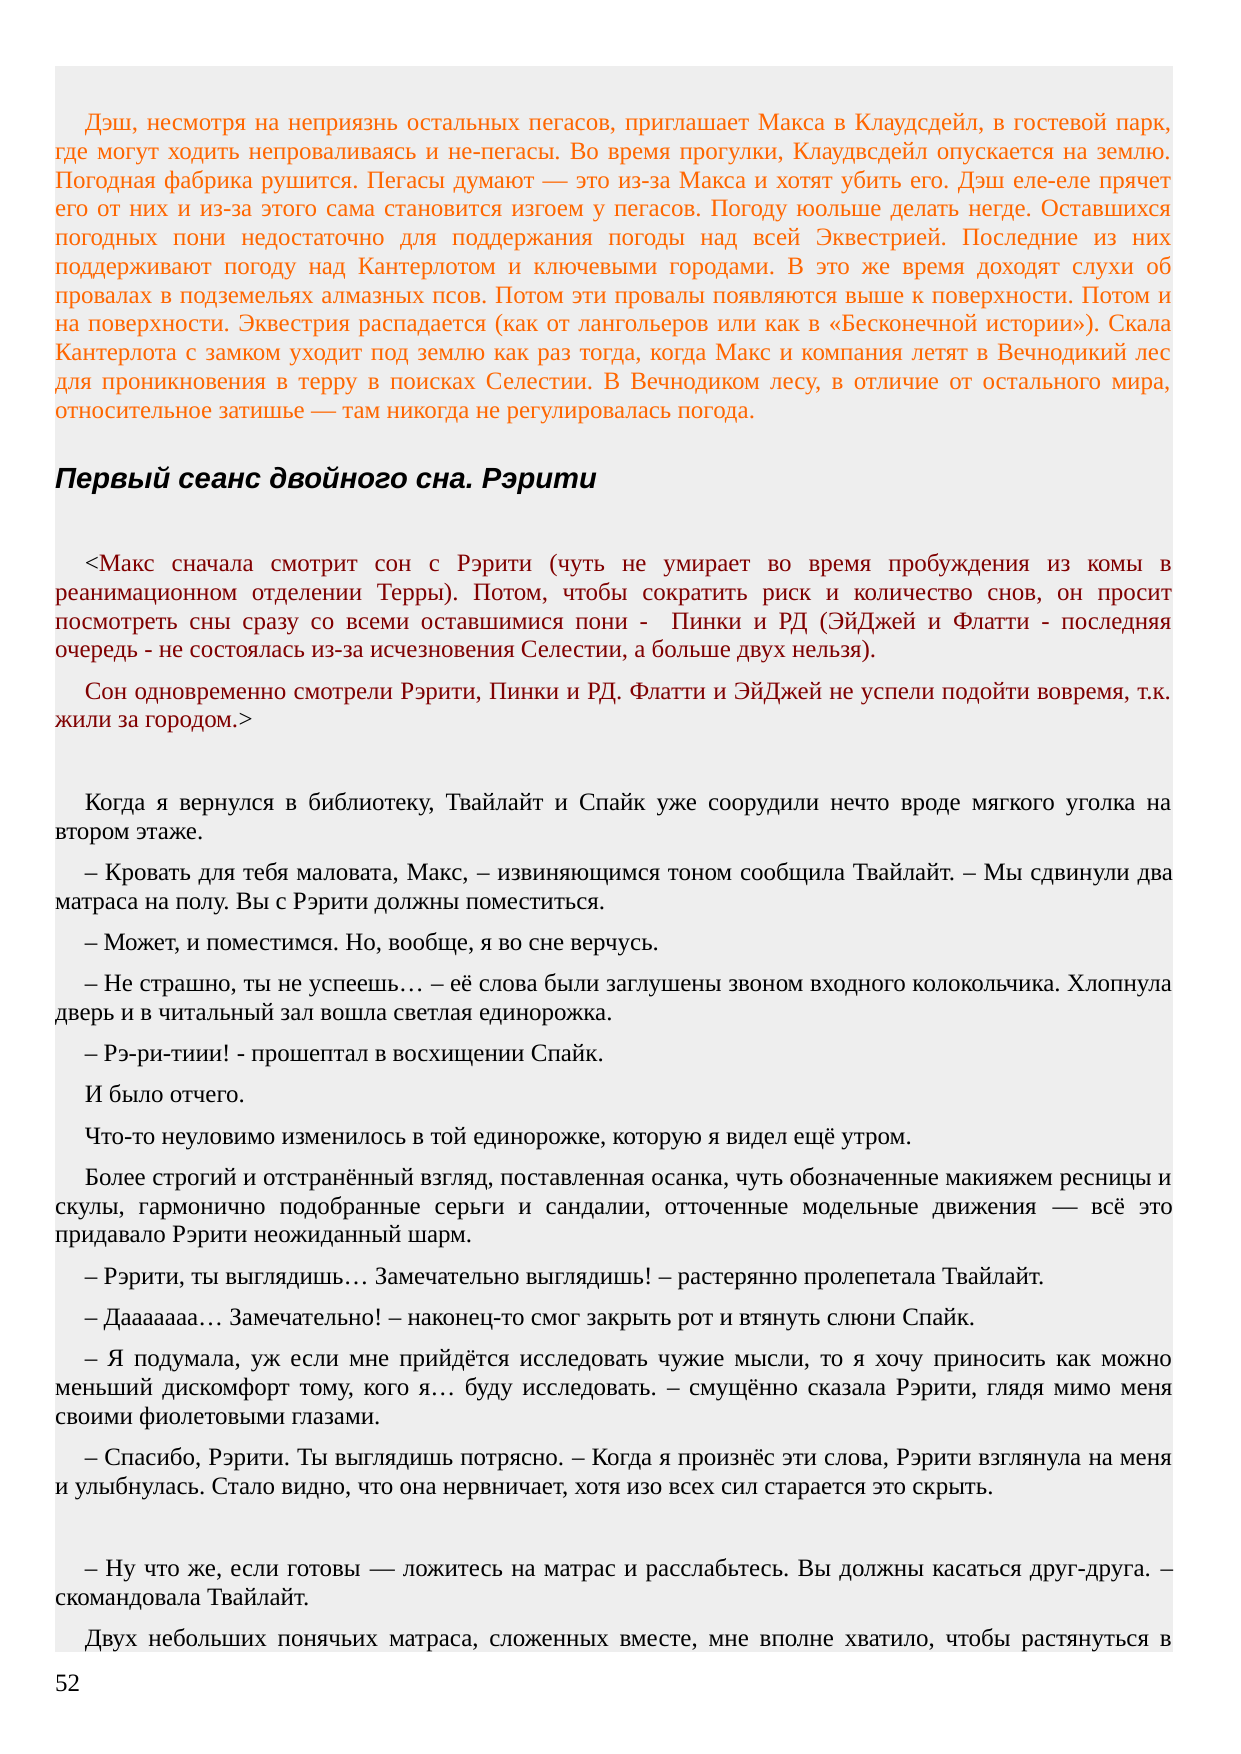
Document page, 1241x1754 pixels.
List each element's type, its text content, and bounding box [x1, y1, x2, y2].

text – Кровать для тебя маловата, Макс, – извиняющимся тоном сообщила Твайлайт. – Мы сдвинули два матраса на полу. Вы с Рэрити должны поместиться. [55, 857, 1173, 914]
text – Ну что же, если готовы — ложитесь на матрас и расслабьтесь. Вы должны касаться друг-друга. – скомандовала Твайлайт. [55, 1553, 1173, 1611]
text – Может, и поместимся. Но, вообще, я во сне верчусь. [55, 927, 1173, 956]
text – Дааааааа… Замечательно! – наконец-то смог закрыть рот и втянуть слюни Спайк. [55, 1302, 1173, 1331]
text – Рэрити, ты выглядишь… Замечательно выглядишь! – растерянно пролепетала Твайлайт. [55, 1261, 1173, 1289]
text Сон одновременно смотрели Рэрити, Пинки и РД. Флатти и ЭйДжей не успели подойти вовремя, т.к. жили за городом.> [55, 676, 1173, 733]
text Дэш, несмотря на неприязнь остальных пегасов, приглашает Макса в Клаудсдейл, в гостевой парк, где могут ходить непроваливаясь и не-пегасы. Во время прогулки, Клаудвсдейл опускается на землю. Погодная фабрика рушится. Пегасы думают — это из-за Макса и хотят убить его. Дэш еле-еле прячет его от них и из-за этого сама становится изгоем у пегасов. Погоду юольше делать негде. Оставшихся погодных пони недостаточно для поддержания погоды над всей Эквестрией. Последние из них поддерживают погоду над Кантерлотом и ключевыми городами. В это же время доходят слухи об провалах в подземельях алмазных псов. Потом эти провалы появляются выше к поверхности. Потом и на поверхности. Эквестрия распадается (как от лангольеров или как в «Бесконечной истории»). Скала Кантерлота с замком уходит под землю как раз тогда, когда Макс и компания летят в Вечнодикий лес для проникновения в терру в поисках Селестии. В Вечнодиком лесу, в отличие от остального мира, относительное затишье — там никогда не регулировалась погода. [55, 107, 1173, 423]
text – Спасибо, Рэрити. Ты выглядишь потрясно. – Когда я произнёс эти слова, Рэрити взглянула на меня и улыбнулась. Стало видно, что она нервничает, хотя изо всех сил старается это скрыть. [55, 1442, 1173, 1499]
text – Рэ-ри-тиии! - прошептал в восхищении Спайк. [55, 1038, 1173, 1067]
text И было отчего. [55, 1079, 1173, 1108]
text – Я подумала, уж если мне прийдётся исследовать чужие мысли, то я хочу приносить как можно меньший дискомфорт тому, кого я… буду исследовать. – смущённо сказала Рэрити, глядя мимо меня своими фиолетовыми глазами. [55, 1343, 1173, 1429]
text <Макс сначала смотрит сон с Рэрити (чуть не умирает во время пробуждения из комы в реанимационном отделении Терры). Потом, чтобы сократить риск и количество снов, он просит посмотреть сны сразу со всеми оставшимися пони - Пинки и РД (ЭйДжей и Флатти - последняя очередь - не состоялась из-за исчезновения Селестии, а больше двух нельзя). [55, 548, 1173, 663]
text Более строгий и отстранённый взгляд, поставленная осанка, чуть обозначенные макияжем ресницы и скулы, гармонично подобранные серьги и сандалии, отточенные модельные движения — всё это придавало Рэрити неожиданный шарм. [55, 1162, 1173, 1248]
text Когда я вернулся в библиотеку, Твайлайт и Спайк уже соорудили нечто вроде мягкого уголка на втором этаже. [55, 787, 1173, 844]
subtitle Первый сеанс двойного сна. Рэрити [55, 461, 1173, 494]
text Двух небольших понячьих матраса, сложенных вместе, мне вполне хватило, чтобы растянуться в [55, 1623, 1173, 1652]
text Что-то неуловимо изменилось в той единорожке, которую я видел ещё утром. [55, 1121, 1173, 1149]
text – Не страшно, ты не успеешь… – её слова были заглушены звоном входного колокольчика. Хлопнула дверь и в читальный зал вошла светлая единорожка. [55, 968, 1173, 1026]
